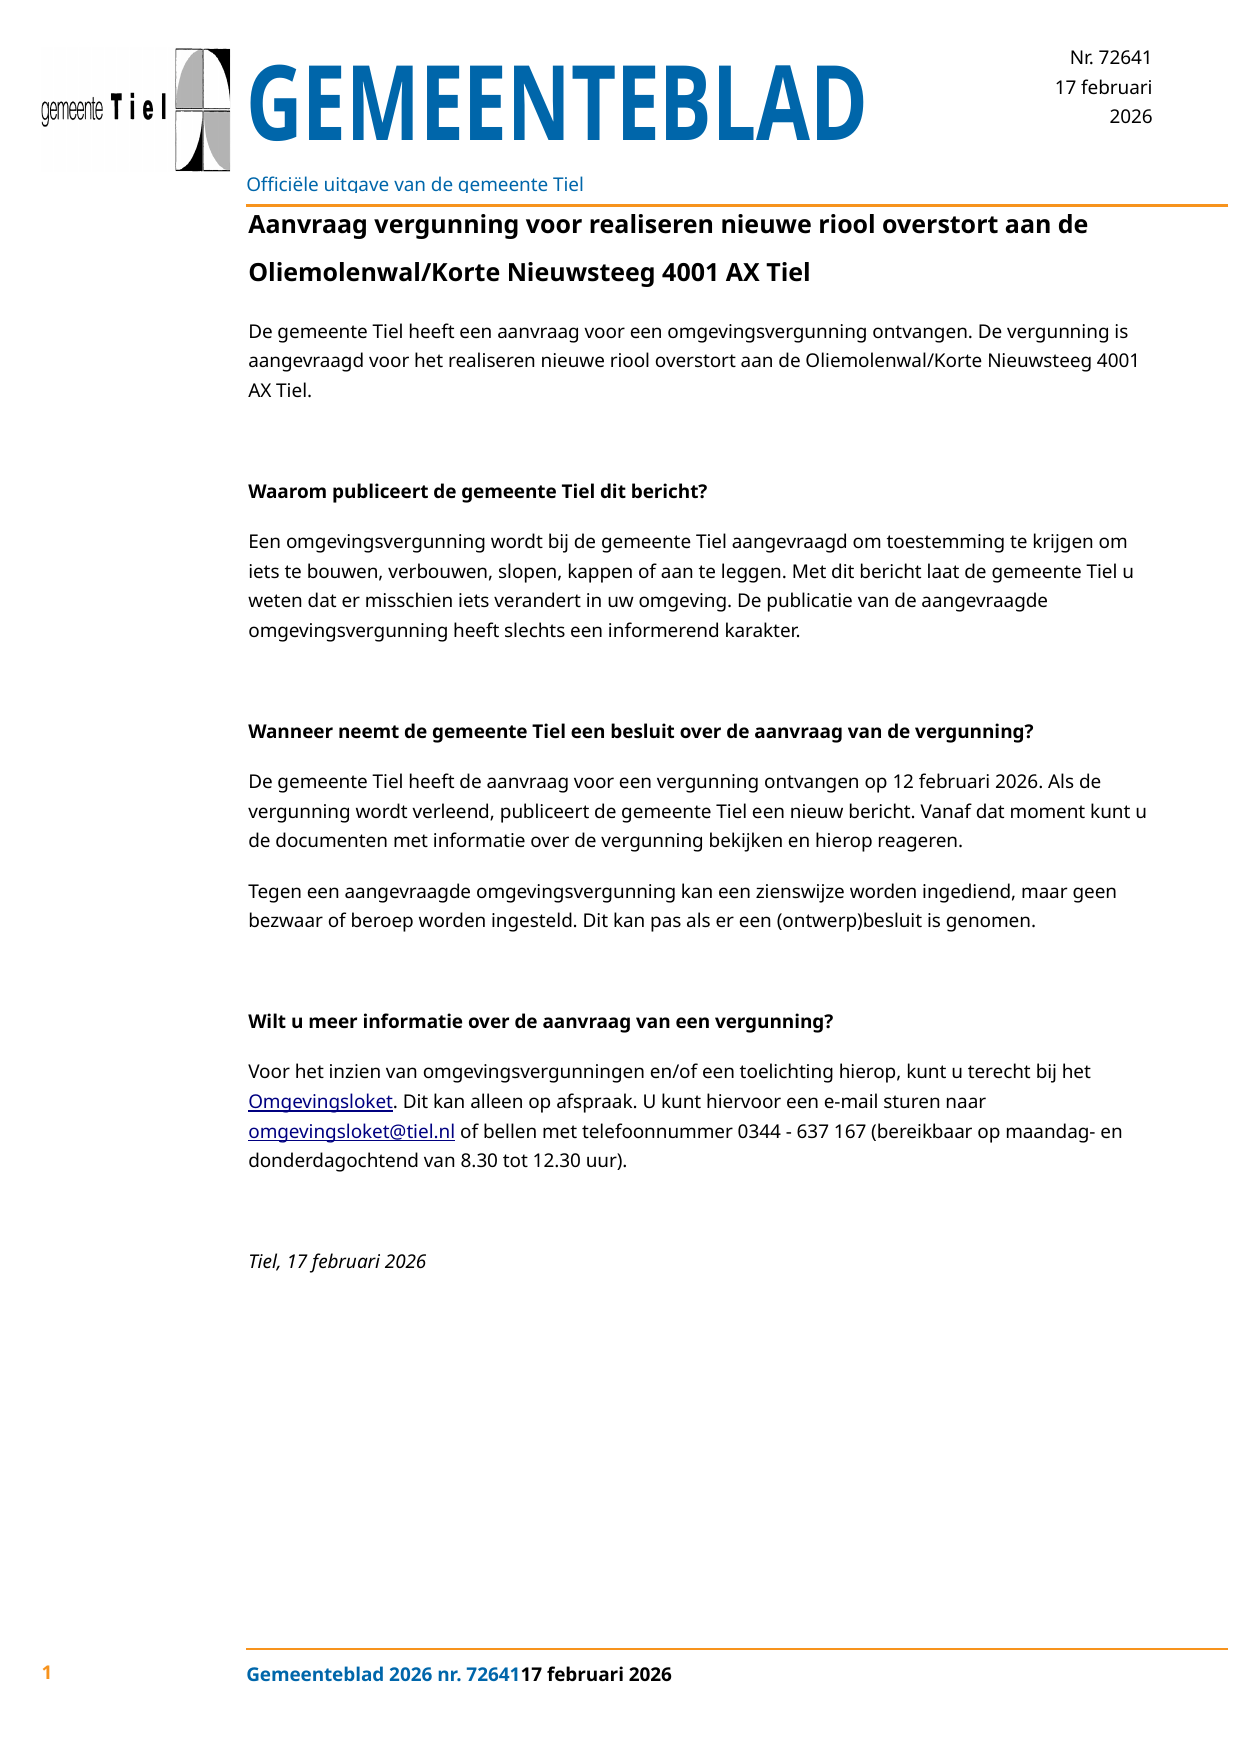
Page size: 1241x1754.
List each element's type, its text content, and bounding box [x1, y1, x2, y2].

text Waarom publiceert de gemeente Tiel dit bericht? [248, 478, 1152, 504]
text Wanneer neemt de gemeente Tiel een besluit over de aanvraag van de vergunning? [248, 718, 1152, 744]
picture [41, 47, 231, 172]
text Tiel, 17 februari 2026 [248, 1248, 1152, 1274]
text Voor het inzien van omgevingsvergunningen en/of een toelichting hierop, kunt u terecht bij het Omgevingsloket. Dit kan alleen op afspraak. U kunt hiervoor een e-mail sturen naar omgevingsloket@tiel.nl of bellen met telefoonnummer 0344 - 637 167 (bereikbaar op maandag- en donderdagochtend van 8.30 tot 12.30 uur). [248, 1059, 1152, 1173]
text Wilt u meer informatie over de aanvraag van een vergunning? [248, 1008, 1152, 1034]
text Een omgevingsvergunning wordt bij de gemeente Tiel aangevraagd om toestemming te krijgen om iets te bouwen, verbouwen, slopen, kappen of aan te leggen. Met dit bericht laat de gemeente Tiel u weten dat er misschien iets verandert in uw omgeving. De publicatie van de aangevraagde omgevingsvergunning heeft slechts een informerend karakter. [248, 528, 1152, 643]
text Tegen een aangevraagde omgevingsvergunning kan een zienswijze worden ingediend, maar geen bezwaar of beroep worden ingesteld. Dit kan pas als er een (ontwerp)besluit is genomen. [248, 878, 1152, 933]
text De gemeente Tiel heeft een aanvraag voor een omgevingsvergunning ontvangen. De vergunning is aangevraagd voor het realiseren nieuwe riool overstort aan de Oliemolenwal/Korte Nieuwsteeg 4001 AX Tiel. [248, 318, 1152, 403]
text De gemeente Tiel heeft de aanvraag voor een vergunning ontvangen op 12 februari 2026. Als de vergunning wordt verleend, publiceert de gemeente Tiel een nieuw bericht. Vanaf dat moment kunt u de documenten met informatie over de vergunning bekijken en hierop reageren. [248, 768, 1152, 853]
text Aanvraag vergunning voor realiseren nieuwe riool overstort aan de Oliemolenwal/Korte Nieuwsteeg 4001 AX Tiel [248, 207, 1152, 288]
